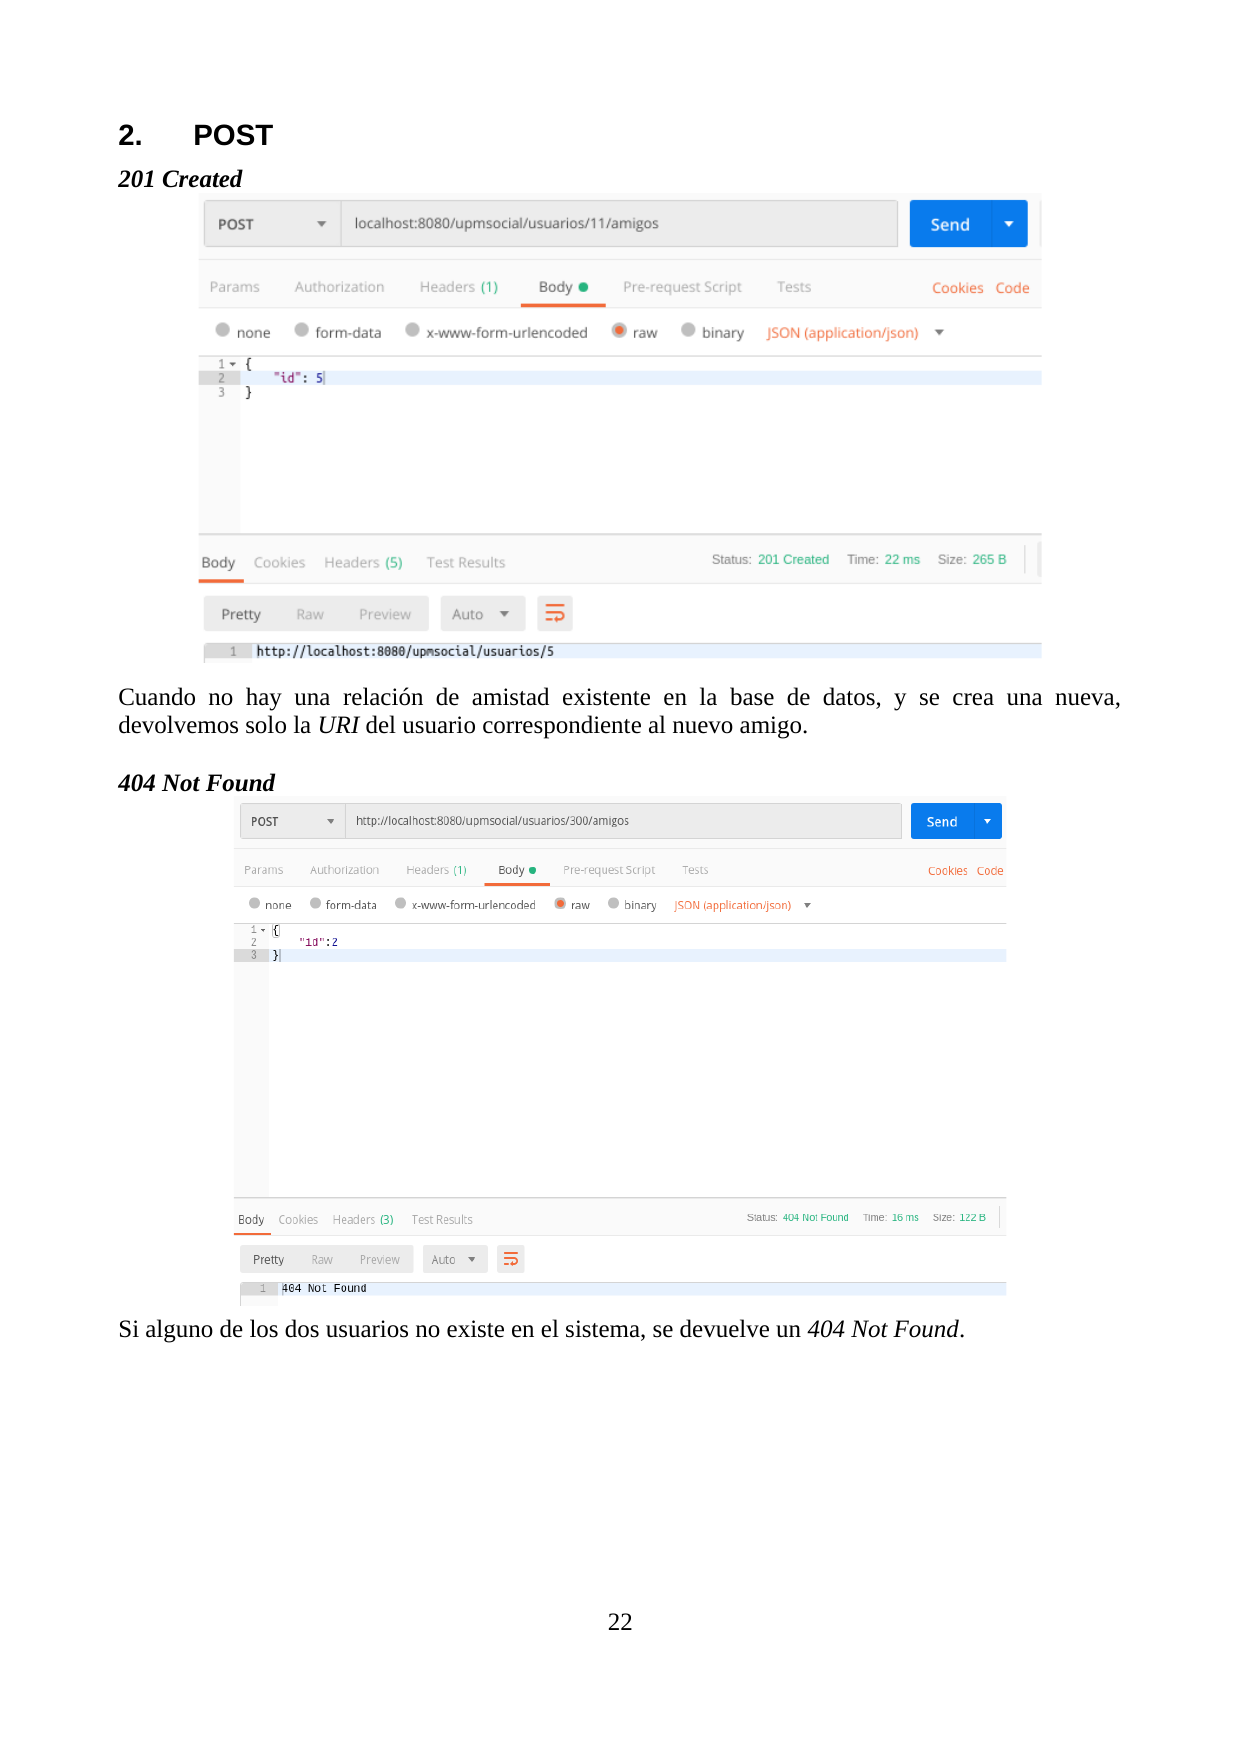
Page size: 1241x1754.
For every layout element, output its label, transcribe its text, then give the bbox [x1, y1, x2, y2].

text 201 Created [118, 164, 1122, 193]
picture [233, 796, 1007, 1306]
subtitle POST [118, 118, 1122, 152]
text 404 Not Found [118, 768, 1122, 797]
picture [198, 193, 1042, 663]
text Cuando no hay una relación de amistad existente en la base de datos, y se crea una nueva, devolvemos solo la URI del usuario correspondiente al nuevo amigo. [118, 682, 1122, 739]
text Si alguno de los dos usuarios no existe en el sistema, se devuelve un 404 Not Found. [118, 1314, 1122, 1343]
